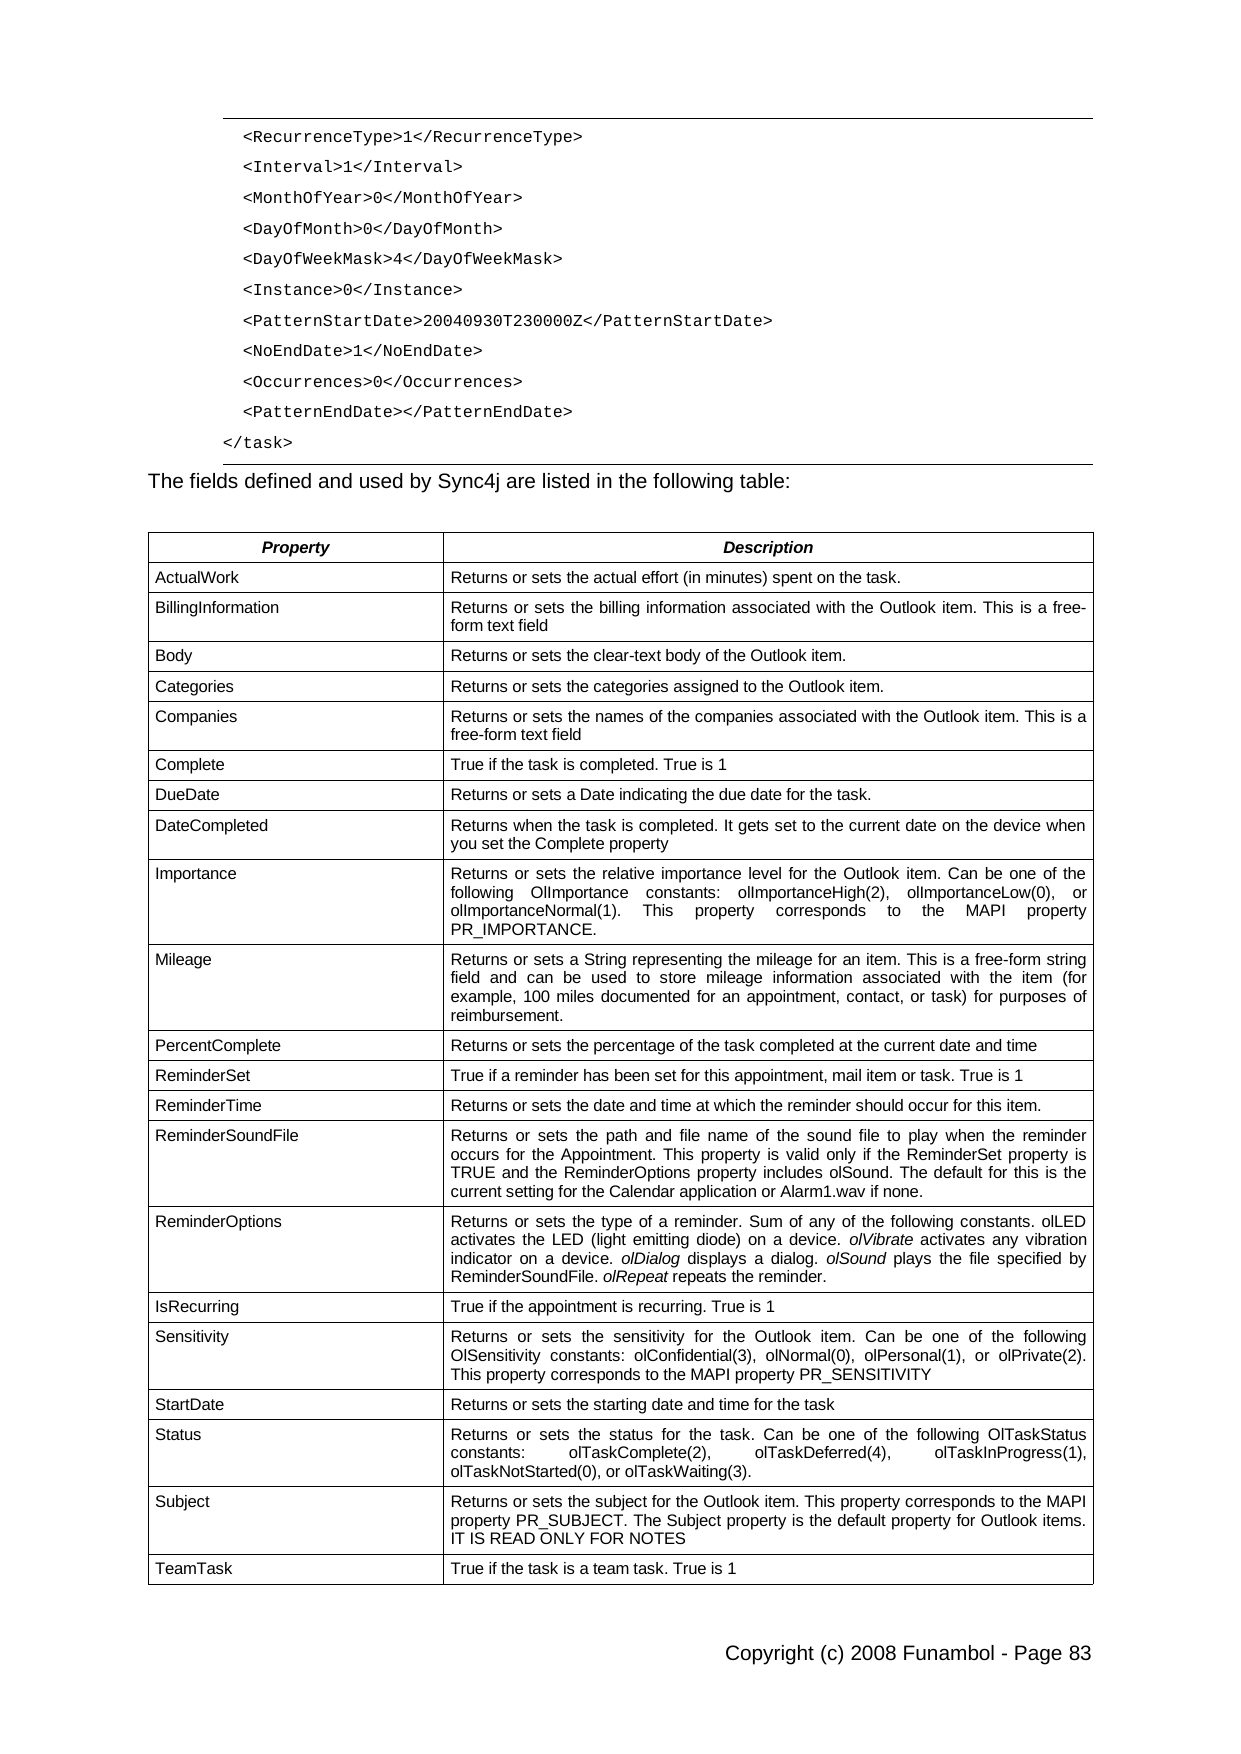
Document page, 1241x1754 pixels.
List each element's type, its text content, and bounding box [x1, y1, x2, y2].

table_cell Companies [149, 702, 443, 750]
text <RecurrenceType>1</RecurrenceType> [223, 119, 1093, 147]
text <Interval>1</Interval> [223, 149, 1093, 178]
table_cell BillingInformation [149, 593, 443, 641]
text <PatternEndDate></PatternEndDate> [223, 394, 1093, 423]
table_cell Returns when the task is completed. It gets set to the current date on the device when you set the Complete property [444, 811, 1093, 859]
table_cell Subject [149, 1487, 443, 1554]
table_cell ReminderSoundFile [149, 1121, 443, 1206]
table_cell TeamTask [149, 1555, 443, 1584]
table_cell ReminderSet [149, 1061, 443, 1090]
table_cell Complete [149, 751, 443, 780]
table_cell Returns or sets the starting date and time for the task [444, 1390, 1093, 1419]
table_header Property [149, 533, 443, 562]
table_cell DateCompleted [149, 811, 443, 859]
table_cell Categories [149, 672, 443, 701]
table_cell Status [149, 1420, 443, 1486]
table_cell Returns or sets the relative importance level for the Outlook item. Can be one of the following OlImportance constants: olImportanceHigh(2), olImportanceLow(0), or olImportanceNormal(1). This property corresponds to the MAPI property PR_IMPORTANCE. [444, 860, 1093, 944]
table_cell Returns or sets the path and file name of the sound file to play when the reminder occurs for the Appointment. This property is valid only if the ReminderSet property is TRUE and the ReminderOptions property includes olSound. The default for this is the current setting for the Calendar application or Alarm1.wav if none. [444, 1121, 1093, 1206]
table_cell Returns or sets a String representing the mileage for an item. This is a free-form string field and can be used to store mileage information associated with the item (for example, 100 miles documented for an appointment, contact, or task) for purposes of reimbursement. [444, 945, 1093, 1030]
table_cell Returns or sets the billing information associated with the Outlook item. This is a free-form text field [444, 593, 1093, 641]
table_cell Returns or sets the sensitivity for the Outlook item. Can be one of the following OlSensitivity constants: olConfidential(3), olNormal(0), olPersonal(1), or olPrivate(2). This property corresponds to the MAPI property PR_SENSITIVITY [444, 1323, 1093, 1389]
table_cell StartDate [149, 1390, 443, 1419]
table_cell Returns or sets the subject for the Outlook item. This property corresponds to the MAPI property PR_SUBJECT. The Subject property is the default property for Outlook items. IT IS READ ONLY FOR NOTES [444, 1487, 1093, 1554]
table_cell True if the task is a team task. True is 1 [444, 1555, 1093, 1584]
table_cell True if a reminder has been set for this appointment, mail item or task. True is 1 [444, 1061, 1093, 1090]
text <NoEndDate>1</NoEndDate> [223, 332, 1093, 362]
table_cell ActualWork [149, 563, 443, 592]
table_cell Returns or sets the actual effort (in minutes) spent on the task. [444, 563, 1093, 592]
table_cell Sensitivity [149, 1323, 443, 1389]
table_cell Importance [149, 860, 443, 944]
table_cell ReminderTime [149, 1091, 443, 1120]
table_cell Returns or sets the date and time at which the reminder should occur for this item. [444, 1091, 1093, 1120]
text </task> [223, 424, 1093, 464]
text <DayOfWeekMask>4</DayOfWeekMask> [223, 241, 1093, 270]
table_cell True if the task is completed. True is 1 [444, 751, 1093, 780]
table_cell True if the appointment is recurring. True is 1 [444, 1293, 1093, 1322]
table_cell Body [149, 642, 443, 671]
table_cell Returns or sets the status for the task. Can be one of the following OlTaskStatus constants: olTaskComplete(2), olTaskDeferred(4), olTaskInProgress(1), olTaskNotStarted(0), or olTaskWaiting(3). [444, 1420, 1093, 1486]
table_cell PercentComplete [149, 1031, 443, 1060]
table_cell Returns or sets the percentage of the task completed at the current date and time [444, 1031, 1093, 1060]
text <MonthOfYear>0</MonthOfYear> [223, 179, 1093, 208]
table_cell DueDate [149, 781, 443, 810]
table_cell Returns or sets the clear-text body of the Outlook item. [444, 642, 1093, 671]
text The fields defined and used by Sync4j are listed in the following table: [148, 470, 1093, 493]
table_cell Returns or sets the type of a reminder. Sum of any of the following constants. olLED activates the LED (light emitting diode) on a device. olVibrate activates any vibration indicator on a device. olDialog displays a dialog. olSound plays the file specified by ReminderSoundFile. olRepeat repeats the reminder. [444, 1207, 1093, 1292]
table_cell Returns or sets the names of the companies associated with the Outlook item. This is a free-form text field [444, 702, 1093, 750]
table_header Description [444, 533, 1093, 562]
text <DayOfMonth>0</DayOfMonth> [223, 210, 1093, 239]
text <PatternStartDate>20040930T230000Z</PatternStartDate> [223, 302, 1093, 331]
table_cell Mileage [149, 945, 443, 1030]
table_cell ReminderOptions [149, 1207, 443, 1292]
text <Occurrences>0</Occurrences> [223, 363, 1093, 392]
text <Instance>0</Instance> [223, 271, 1093, 300]
table_cell IsRecurring [149, 1293, 443, 1322]
table_cell Returns or sets the categories assigned to the Outlook item. [444, 672, 1093, 701]
table_cell Returns or sets a Date indicating the due date for the task. [444, 781, 1093, 810]
